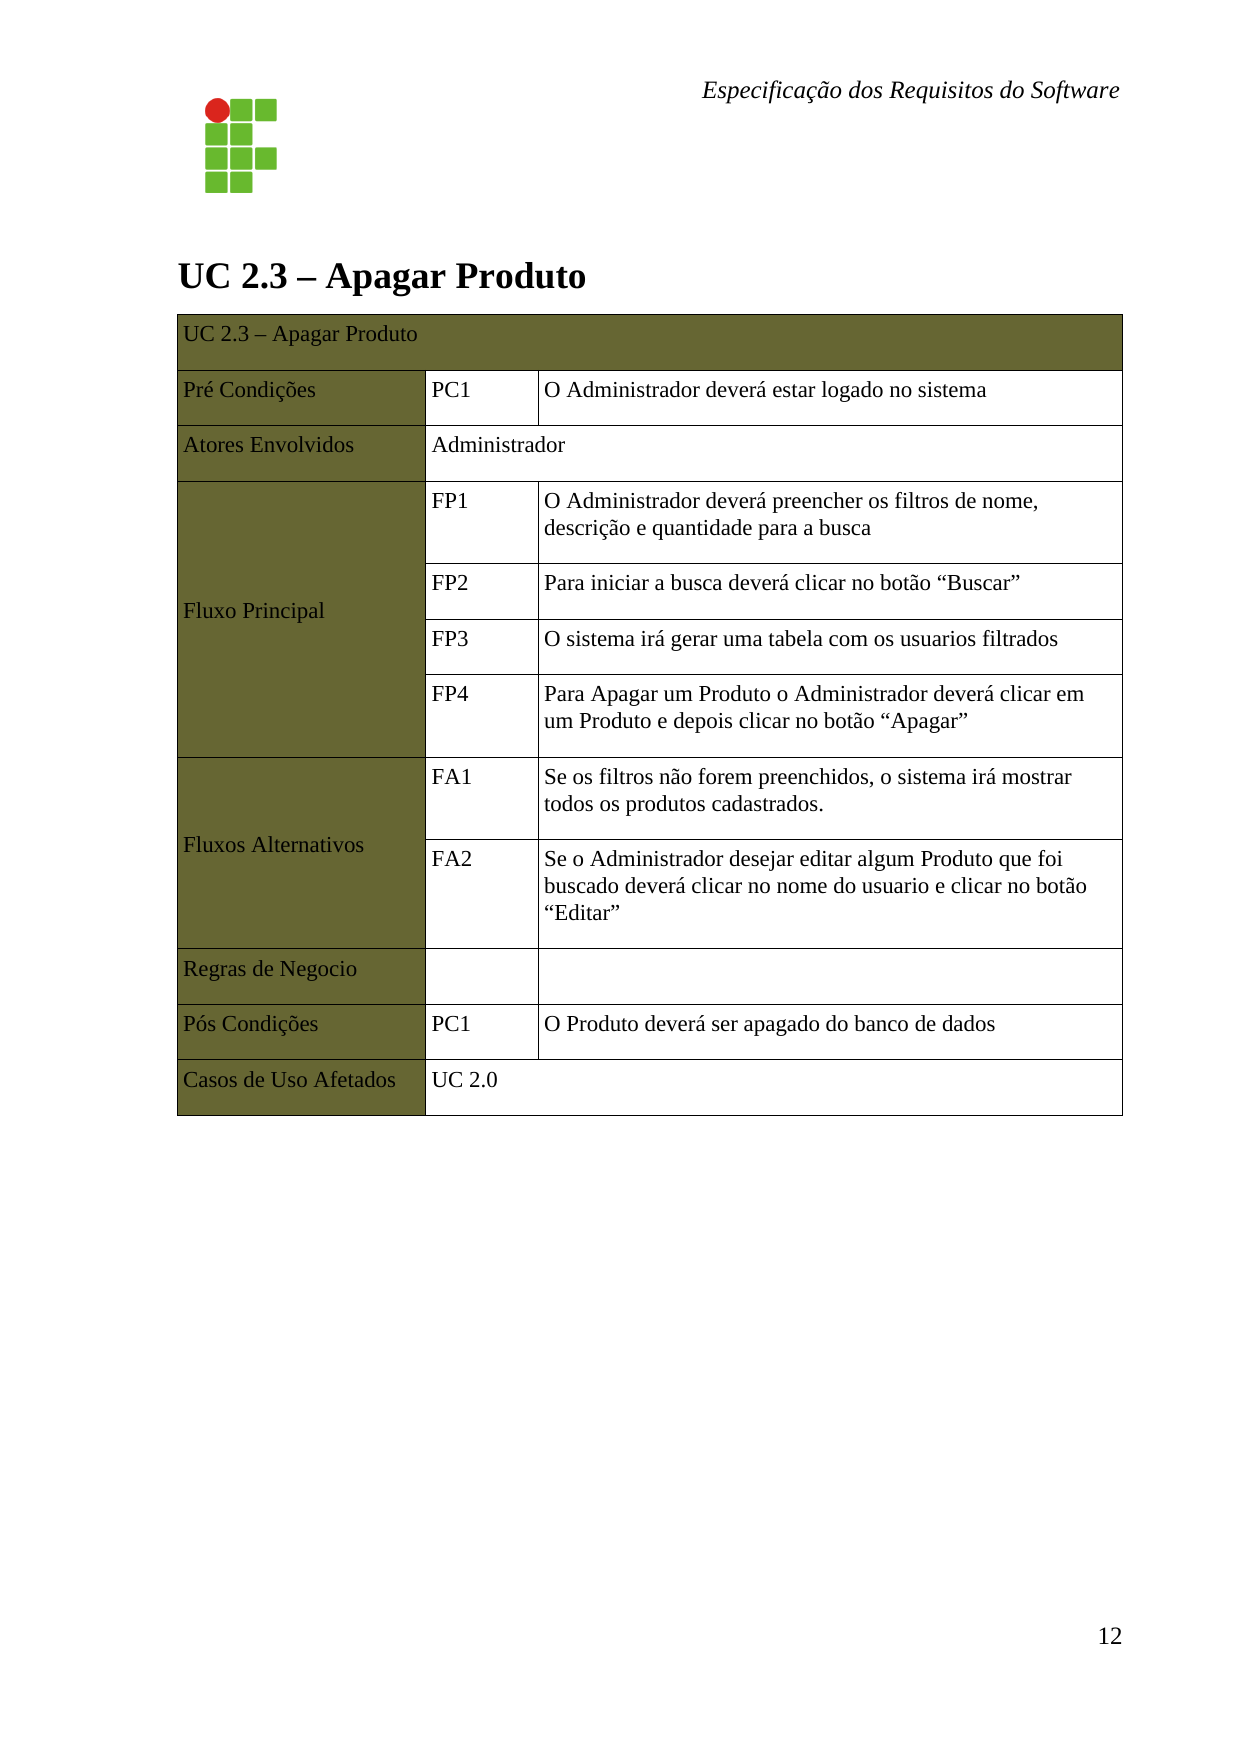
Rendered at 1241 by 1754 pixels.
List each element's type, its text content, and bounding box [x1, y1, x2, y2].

table_cell Pós Condições [178, 1005, 425, 1059]
table_cell Pré Condições [178, 371, 425, 425]
table_cell Casos de Uso Afetados [178, 1060, 425, 1115]
table_cell Fluxos Alternativos [178, 758, 425, 948]
table_cell Se o Administrador desejar editar algum Produto que foi buscado deverá clicar no nome do usuario e clicar no botão “Editar” [539, 840, 1122, 948]
table_cell Regras de Negocio [178, 949, 425, 1004]
table_cell Atores Envolvidos [178, 426, 425, 481]
table_cell Se os filtros não forem preenchidos, o sistema irá mostrar todos os produtos cadastrados. [539, 758, 1122, 839]
table_cell [426, 949, 538, 1004]
table_cell Administrador [426, 426, 1122, 481]
table_cell PC1 [426, 1005, 538, 1059]
table_cell [539, 949, 1122, 1004]
table_cell FP4 [426, 675, 538, 757]
table_cell FA2 [426, 840, 538, 948]
table_cell UC 2.0 [426, 1060, 1122, 1115]
table_cell O Administrador deverá preencher os filtros de nome, descrição e quantidade para a busca [539, 482, 1122, 563]
text UC 2.3 – Apagar Produto [177, 254, 1122, 297]
table_cell O Produto deverá ser apagado do banco de dados [539, 1005, 1122, 1059]
table_cell Para iniciar a busca deverá clicar no botão “Buscar” [539, 564, 1122, 619]
table_cell FA1 [426, 758, 538, 839]
table_cell O sistema irá gerar uma tabela com os usuarios filtrados [539, 620, 1122, 674]
table_cell O Administrador deverá estar logado no sistema [539, 371, 1122, 425]
table_cell FP1 [426, 482, 538, 563]
table_cell PC1 [426, 371, 538, 425]
table_cell Para Apagar um Produto o Administrador deverá clicar em um Produto e depois clicar no botão “Apagar” [539, 675, 1122, 757]
table_header UC 2.3 – Apagar Produto [178, 315, 1122, 370]
table_cell Fluxo Principal [178, 482, 425, 757]
table_cell FP3 [426, 620, 538, 674]
table_cell FP2 [426, 564, 538, 619]
